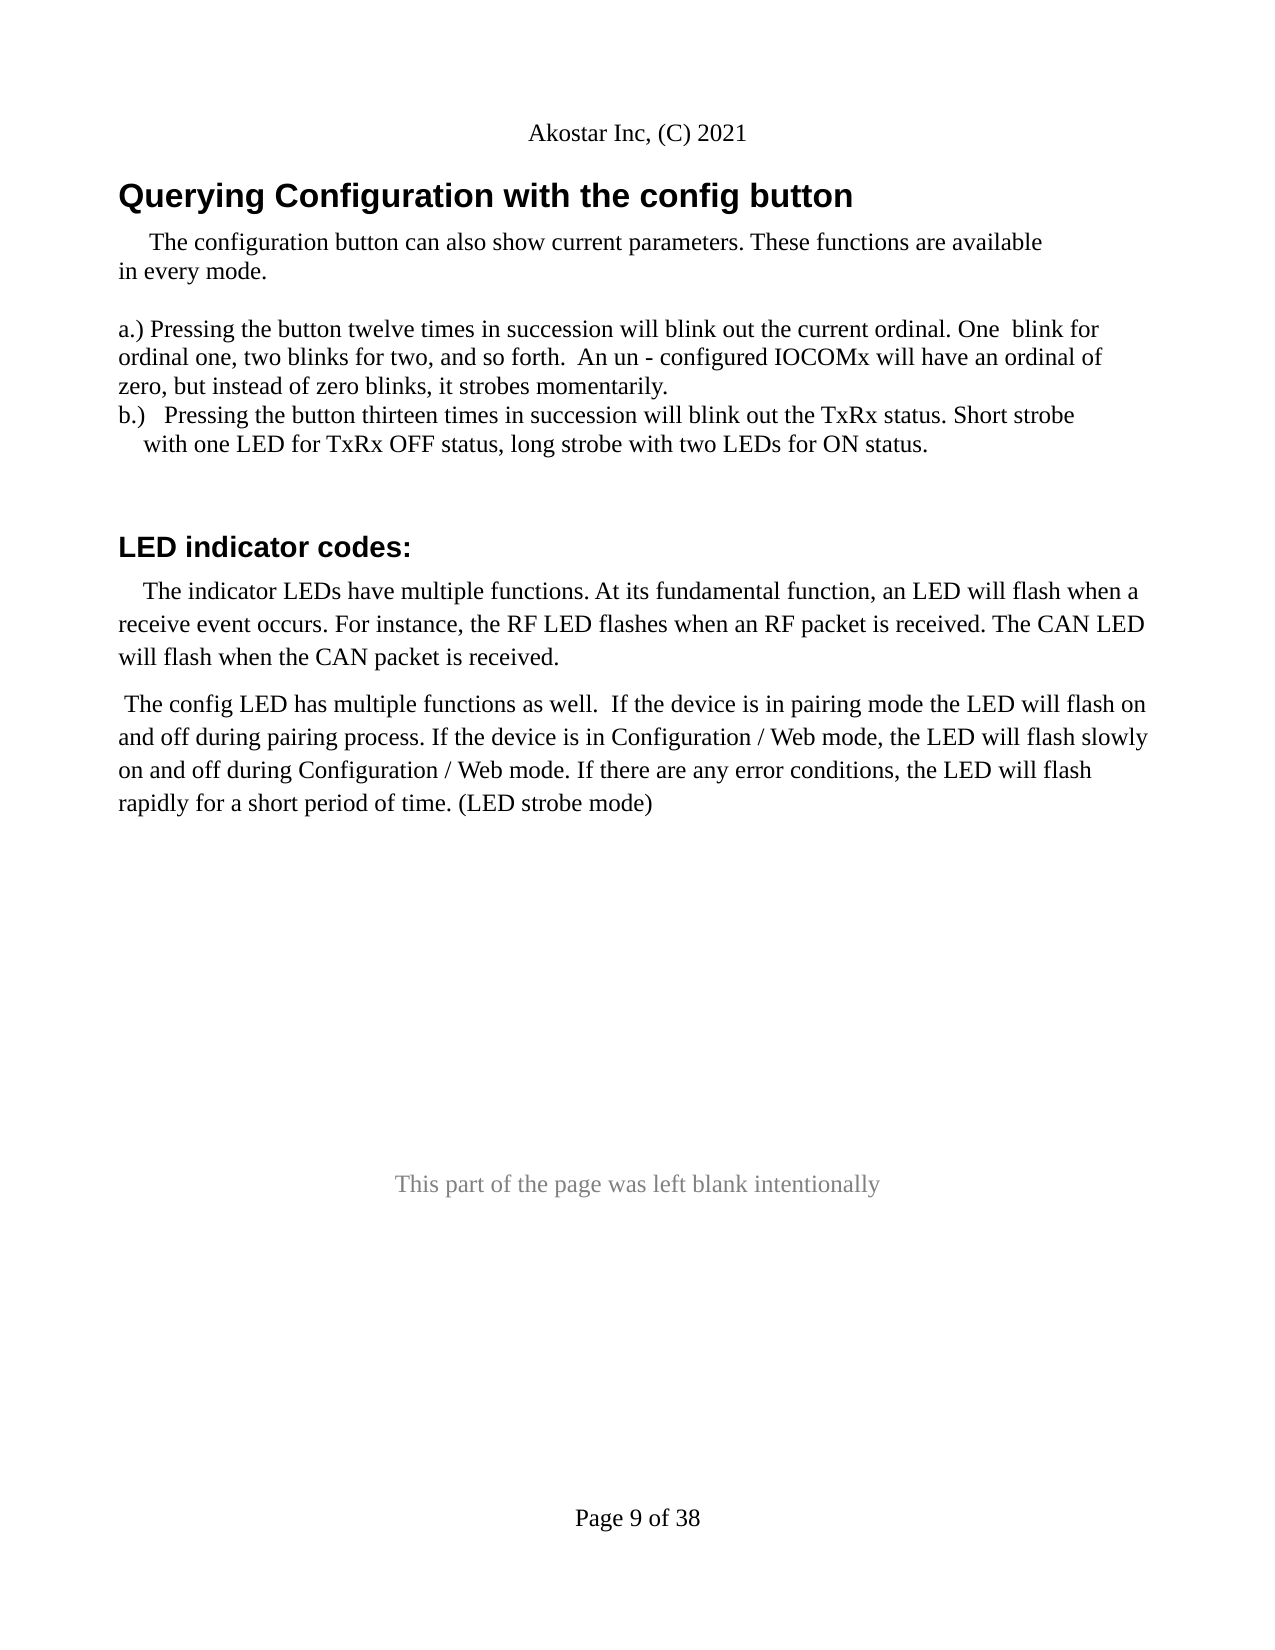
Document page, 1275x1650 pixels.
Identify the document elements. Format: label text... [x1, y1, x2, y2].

text The indicator LEDs have multiple functions. At its fundamental function, an LED will flash when a receive event occurs. For instance, the RF LED flashes when an RF packet is received. The CAN LED will flash when the CAN packet is received. [118, 576, 1157, 671]
subtitle Querying Configuration with the config button [118, 176, 1157, 215]
text The configuration button can also show current parameters. These functions are available [118, 227, 1157, 256]
subtitle LED indicator codes: [118, 529, 1157, 563]
text in every mode. [118, 256, 1157, 285]
text This part of the page was left blank intentionally [118, 1169, 1157, 1198]
text a.) Pressing the button twelve times in succession will blink out the current ordinal. One blink for ordinal one, two blinks for two, and so forth. An un - configured IOCOMx will have an ordinal of zero, but instead of zero blinks, it strobes momentarily. [118, 314, 1157, 400]
text with one LED for TxRx OFF status, long strobe with two LEDs for ON status. [118, 429, 1157, 457]
text b.) Pressing the button thirteen times in succession will blink out the TxRx status. Short strobe [118, 400, 1157, 429]
text The config LED has multiple functions as well. If the device is in pairing mode the LED will flash on and off during pairing process. If the device is in Configuration / Web mode, the LED will flash slowly on and off during Configuration / Web mode. If there are any error conditions, the LED will flash rapidly for a short period of time. (LED strobe mode) [118, 689, 1157, 817]
